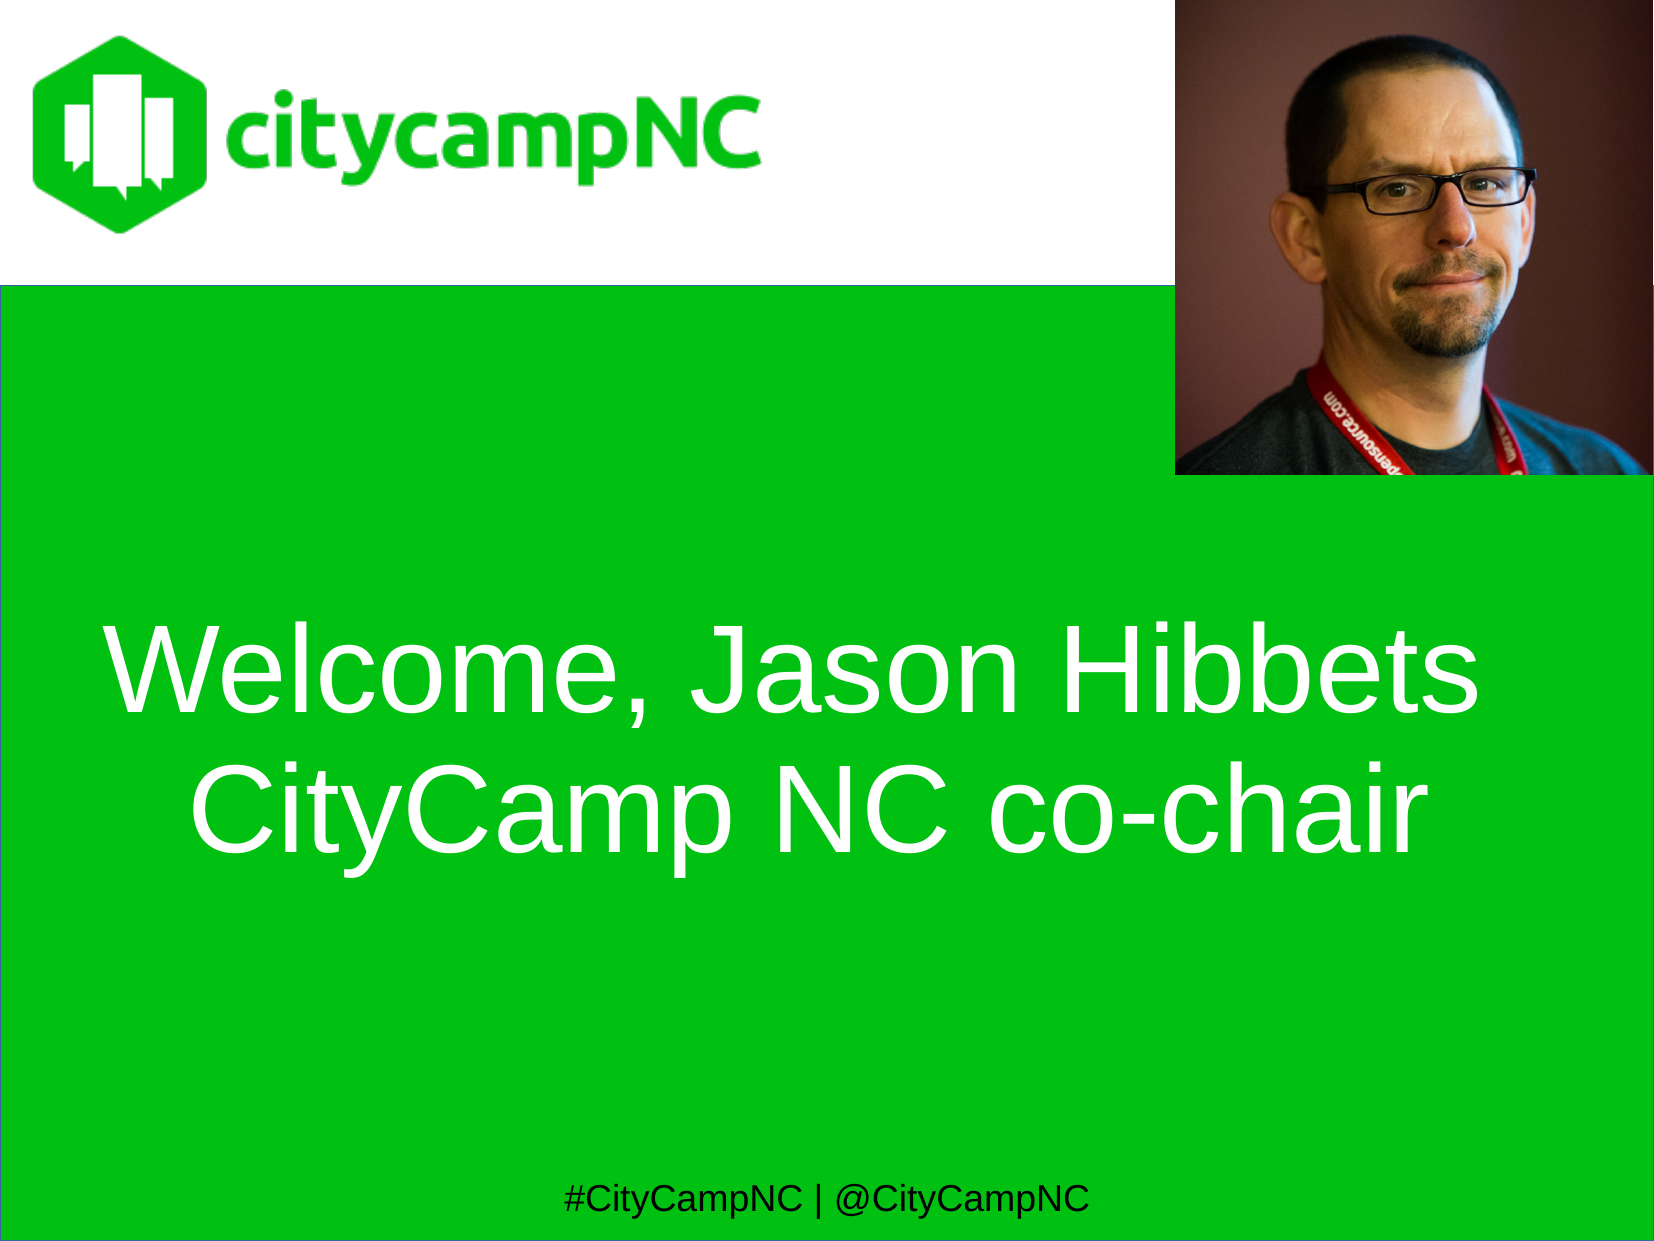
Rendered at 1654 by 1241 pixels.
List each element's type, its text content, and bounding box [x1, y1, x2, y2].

picture [1175, 0, 1653, 475]
text_box Welcome, Jason Hibbets CityCamp NC co-chair [87, 591, 1532, 887]
picture [1515, 420, 1624, 475]
picture [0, 3, 794, 267]
